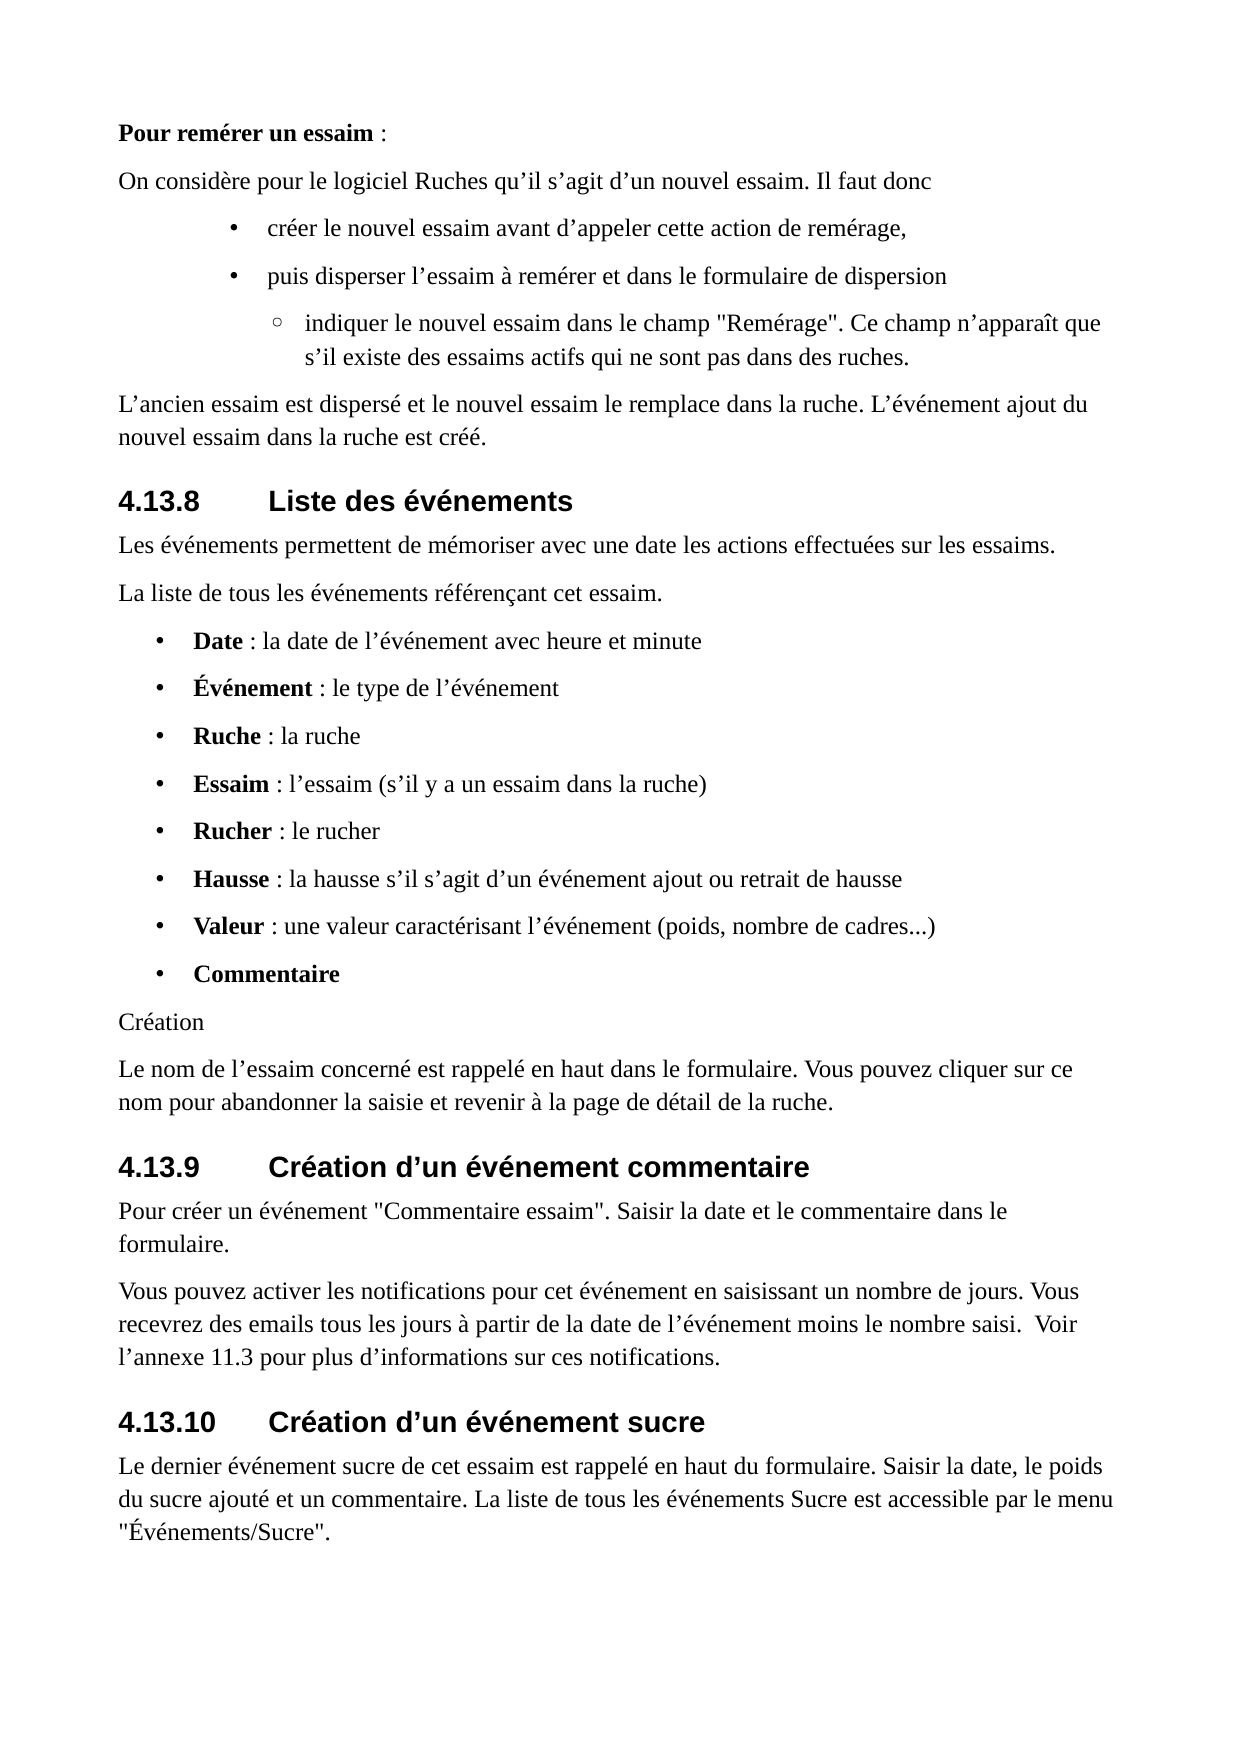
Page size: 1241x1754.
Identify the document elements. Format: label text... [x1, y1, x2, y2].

text On considère pour le logiciel Ruches qu’il s’agit d’un nouvel essaim. Il faut donc [118, 166, 1122, 194]
list Date : la date de l’événement avec heure et minute [156, 626, 1122, 654]
list Essaim : l’essaim (s’il y a un essaim dans la ruche) [156, 769, 1122, 797]
list indiquer le nouvel essaim dans le champ "Remérage". Ce champ n’apparaît que s’il existe des essaims actifs qui ne sont pas dans des ruches. [267, 308, 1122, 370]
list puis disperser l’essaim à remérer et dans le formulaire de dispersion [229, 261, 1122, 290]
list Valeur : une valeur caractérisant l’événement (poids, nombre de cadres...) [156, 911, 1122, 940]
text Les événements permettent de mémoriser avec une date les actions effectuées sur les essaims. [118, 531, 1122, 559]
list Hausse : la hausse s’il s’agit d’un événement ajout ou retrait de hausse [156, 864, 1122, 893]
text Création [118, 1007, 1122, 1035]
text Pour créer un événement "Commentaire essaim". Saisir la date et le commentaire dans le formulaire. [118, 1196, 1122, 1257]
subtitle Liste des événements [118, 484, 1122, 518]
subtitle Création d’un événement commentaire [118, 1149, 1122, 1183]
list Événement : le type de l’événement [156, 673, 1122, 702]
text Le nom de l’essaim concerné est rappelé en haut dans le formulaire. Vous pouvez cliquer sur ce nom pour abandonner la saisie et revenir à la page de détail de la ruche. [118, 1054, 1122, 1116]
text L’ancien essaim est dispersé et le nouvel essaim le remplace dans la ruche. L’événement ajout du nouvel essaim dans la ruche est créé. [118, 389, 1122, 451]
text Vous pouvez activer les notifications pour cet événement en saisissant un nombre de jours. Vous recevrez des emails tous les jours à partir de la date de l’événement moins le nombre saisi. Voir l’annexe 11.3 pour plus d’informations sur ces notifications. [118, 1276, 1122, 1371]
text Pour remérer un essaim : [118, 118, 1122, 147]
subtitle Création d’un événement sucre [118, 1404, 1122, 1438]
list créer le nouvel essaim avant d’appeler cette action de remérage, [229, 213, 1122, 242]
text La liste de tous les événements référençant cet essaim. [118, 578, 1122, 607]
list Rucher : le rucher [156, 816, 1122, 845]
text Le dernier événement sucre de cet essaim est rappelé en haut du formulaire. Saisir la date, le poids du sucre ajouté et un commentaire. La liste de tous les événements Sucre est accessible par le menu "Événements/Sucre". [118, 1451, 1122, 1546]
list Commentaire [156, 959, 1122, 988]
list Ruche : la ruche [156, 721, 1122, 750]
